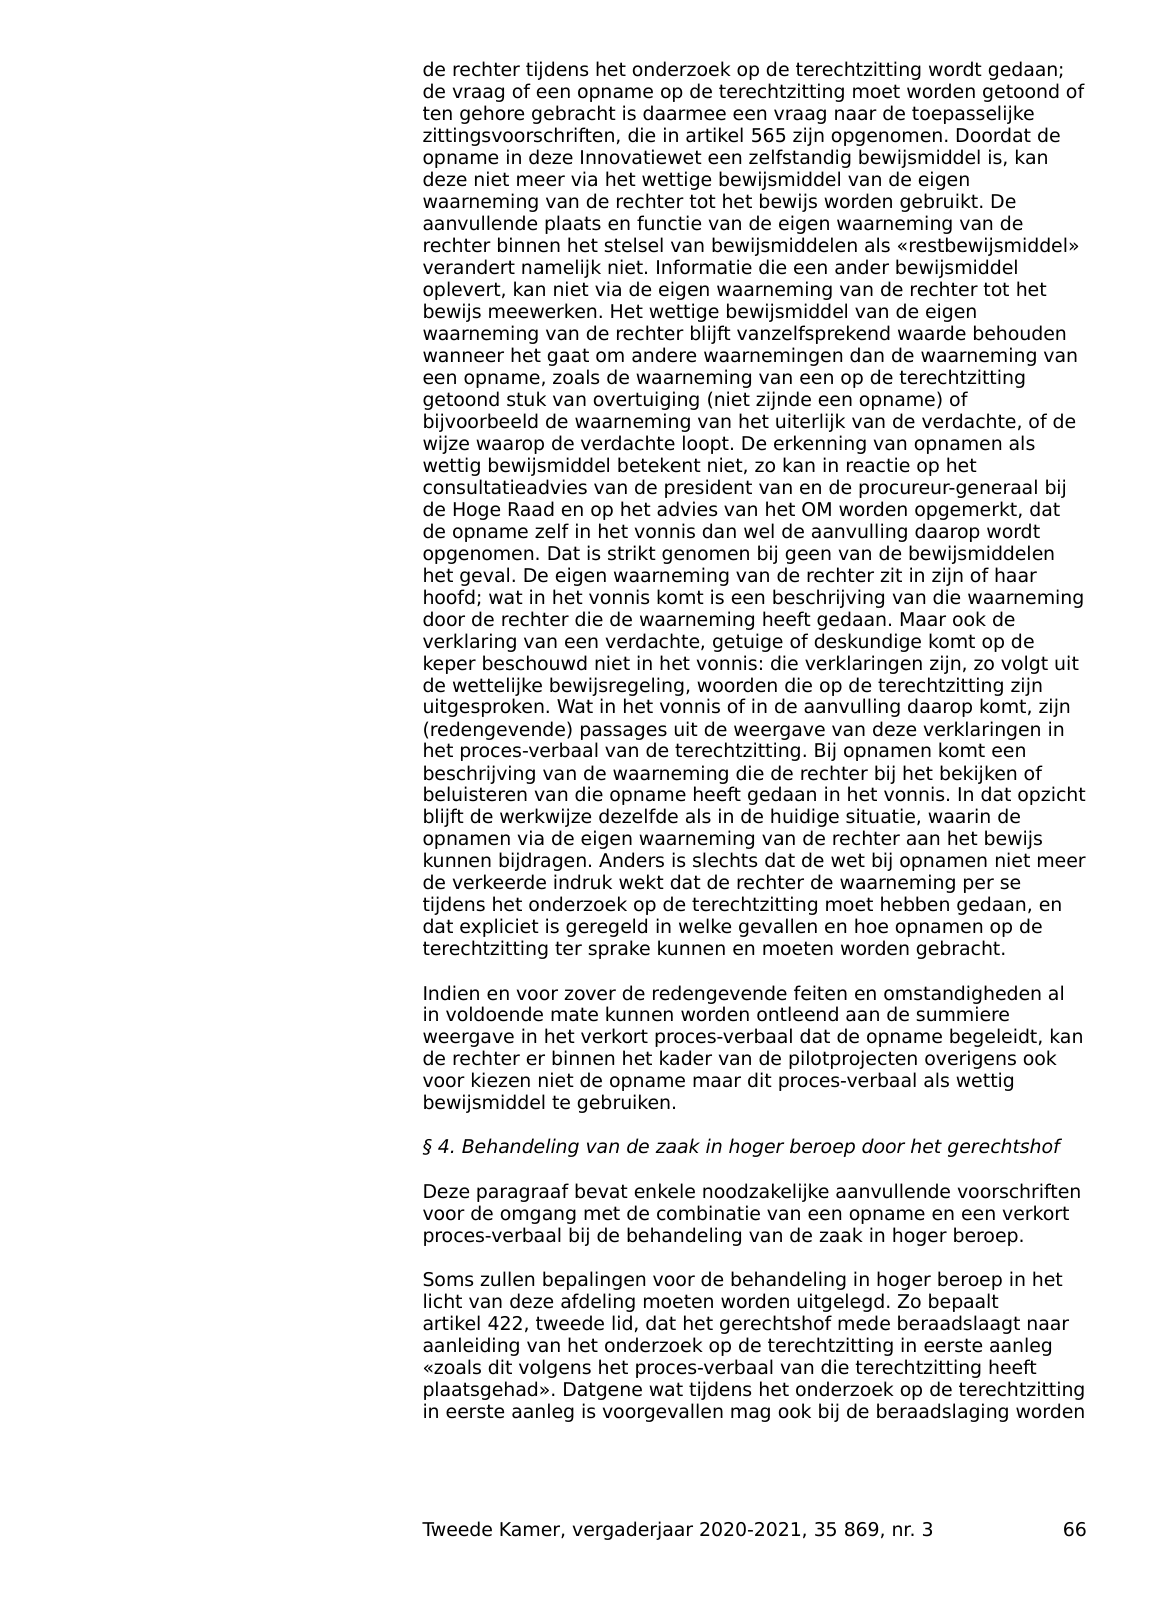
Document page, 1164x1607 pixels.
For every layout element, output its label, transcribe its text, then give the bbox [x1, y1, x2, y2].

text Indien en voor zover de redengevende feiten en omstandigheden al in voldoende mate kunnen worden ontleend aan de summiere weergave in het verkort proces-verbaal dat de opname begeleidt, kan de rechter er binnen het kader van de pilotprojecten overigens ook voor kiezen niet de opname maar dit proces-verbaal als wettig bewijsmiddel te gebruiken. [422, 982, 1087, 1114]
text Deze paragraaf bevat enkele noodzakelijke aanvullende voorschriften voor de omgang met de combinatie van een opname en een verkort proces-verbaal bij de behandeling van de zaak in hoger beroep. [422, 1181, 1087, 1247]
subtitle § 4. Behandeling van de zaak in hoger beroep door het gerechtshof [422, 1136, 1087, 1158]
text Soms zullen bepalingen voor de behandeling in hoger beroep in het licht van deze afdeling moeten worden uitgelegd. Zo bepaalt artikel 422, tweede lid, dat het gerechtshof mede beraadslaagt naar aanleiding van het onderzoek op de terechtzitting in eerste aanleg «zoals dit volgens het proces-verbaal van die terechtzitting heeft plaatsgehad». Datgene wat tijdens het onderzoek op de terechtzitting in eerste aanleg is voorgevallen mag ook bij de beraadslaging worden [422, 1269, 1087, 1423]
text de rechter tijdens het onderzoek op de terechtzitting wordt gedaan; de vraag of een opname op de terechtzitting moet worden getoond of ten gehore gebracht is daarmee een vraag naar de toepasselijke zittingsvoorschriften, die in artikel 565 zijn opgenomen. Doordat de opname in deze Innovatiewet een zelfstandig bewijsmiddel is, kan deze niet meer via het wettige bewijsmiddel van de eigen waarneming van de rechter tot het bewijs worden gebruikt. De aanvullende plaats en functie van de eigen waarneming van de rechter binnen het stelsel van bewijsmiddelen als «restbewijsmiddel» verandert namelijk niet. Informatie die een ander bewijsmiddel oplevert, kan niet via de eigen waarneming van de rechter tot het bewijs meewerken. Het wettige bewijsmiddel van de eigen waarneming van de rechter blijft vanzelfsprekend waarde behouden wanneer het gaat om andere waarnemingen dan de waarneming van een opname, zoals de waarneming van een op de terechtzitting getoond stuk van overtuiging (niet zijnde een opname) of bijvoorbeeld de waarneming van het uiterlijk van de verdachte, of de wijze waarop de verdachte loopt. De erkenning van opnamen als wettig bewijsmiddel betekent niet, zo kan in reactie op het consultatieadvies van de president van en de procureur-generaal bij de Hoge Raad en op het advies van het OM worden opgemerkt, dat de opname zelf in het vonnis dan wel de aanvulling daarop wordt opgenomen. Dat is strikt genomen bij geen van de bewijsmiddelen het geval. De eigen waarneming van de rechter zit in zijn of haar hoofd; wat in het vonnis komt is een beschrijving van die waarneming door de rechter die de waarneming heeft gedaan. Maar ook de verklaring van een verdachte, getuige of deskundige komt op de keper beschouwd niet in het vonnis: die verklaringen zijn, zo volgt uit de wettelijke bewijsregeling, woorden die op de terechtzitting zijn uitgesproken. Wat in het vonnis of in de aanvulling daarop komt, zijn (redengevende) passages uit de weergave van deze verklaringen in het proces-verbaal van de terechtzitting. Bij opnamen komt een beschrijving van de waarneming die de rechter bij het bekijken of beluisteren van die opname heeft gedaan in het vonnis. In dat opzicht blijft de werkwijze dezelfde als in de huidige situatie, waarin de opnamen via de eigen waarneming van de rechter aan het bewijs kunnen bijdragen. Anders is slechts dat de wet bij opnamen niet meer de verkeerde indruk wekt dat de rechter de waarneming per se tijdens het onderzoek op de terechtzitting moet hebben gedaan, en dat expliciet is geregeld in welke gevallen en hoe opnamen op de terechtzitting ter sprake kunnen en moeten worden gebracht. [422, 59, 1087, 960]
